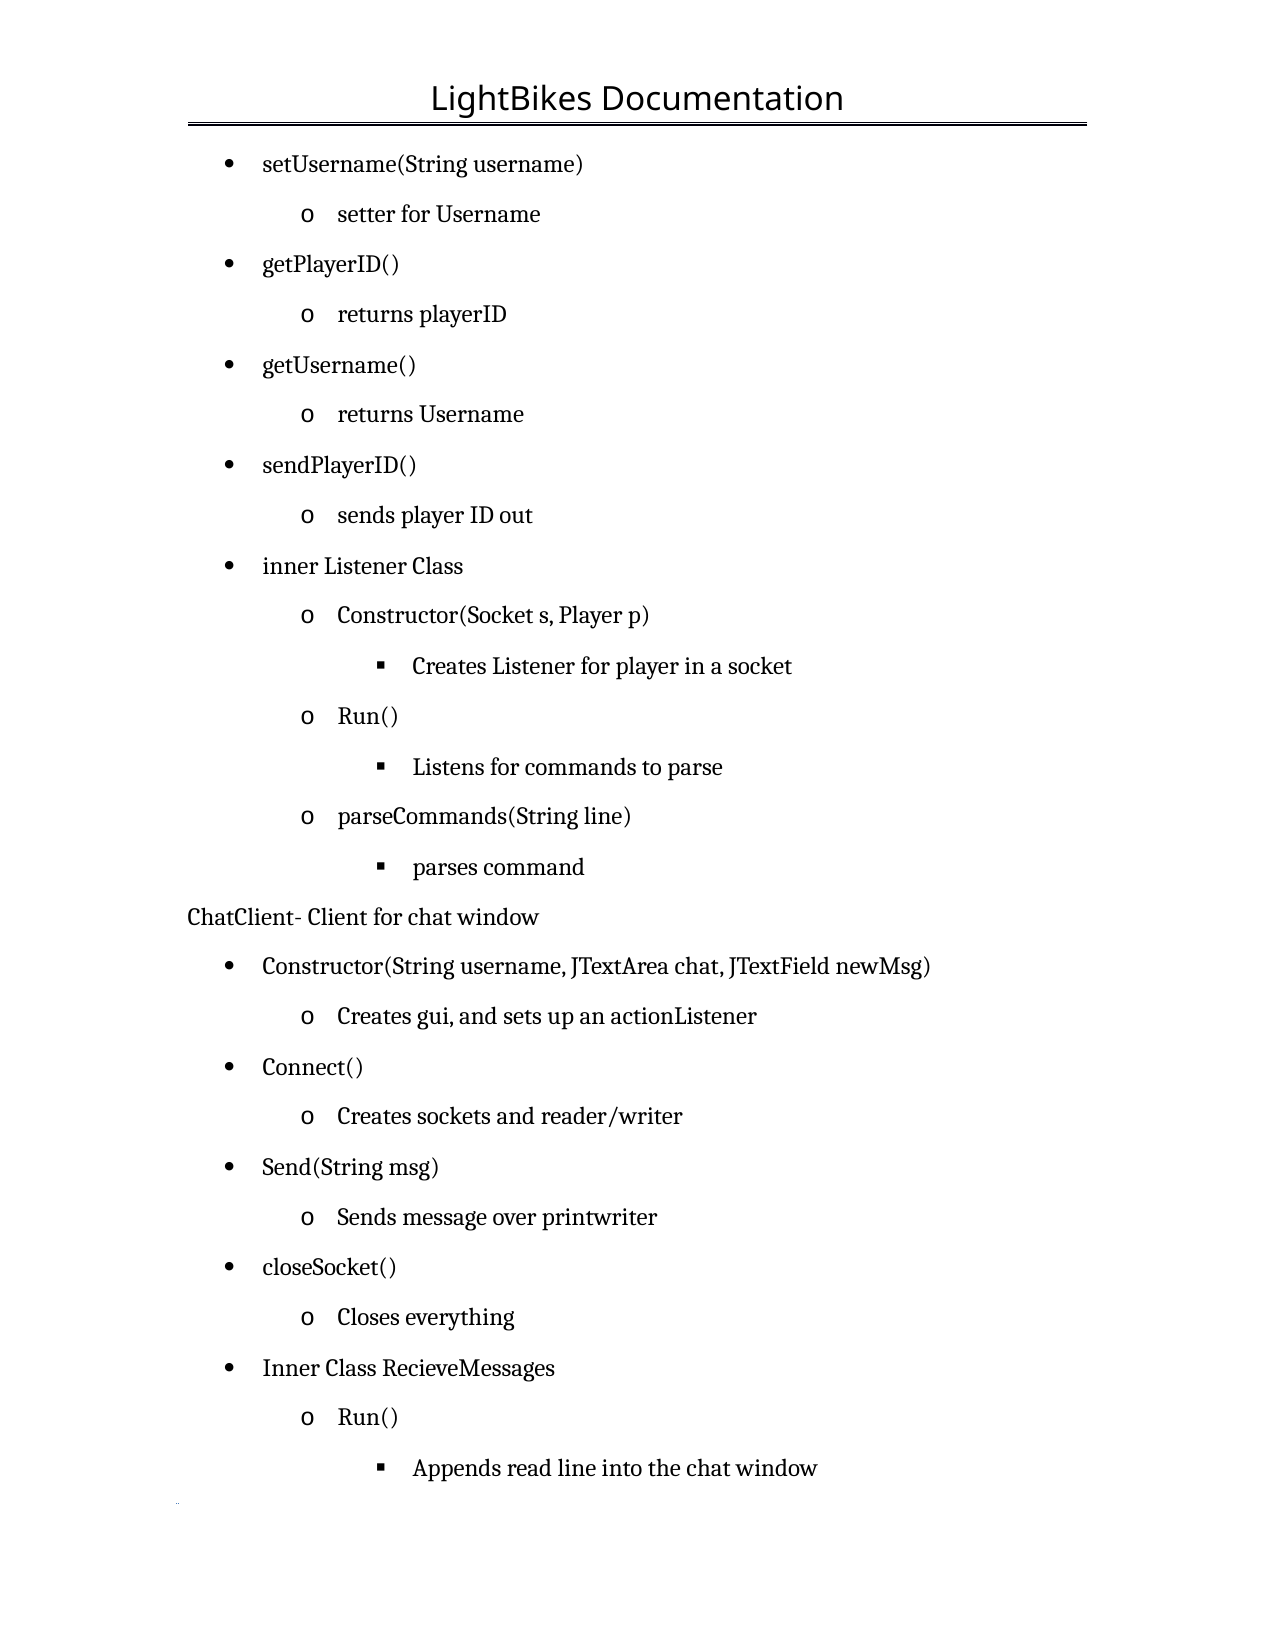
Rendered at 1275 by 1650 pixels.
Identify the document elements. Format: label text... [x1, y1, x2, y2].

list inner Listener Class [225, 552, 1087, 580]
list Run() [300, 702, 1087, 732]
list Sends message over printwriter [300, 1202, 1087, 1232]
list sends player ID out [300, 501, 1087, 531]
list Closes everything [300, 1303, 1087, 1333]
list Constructor(String username, JTextArea chat, JTextField newMsg) [225, 952, 1087, 981]
list Inner Class RecieveMessages [225, 1354, 1087, 1382]
list Creates sockets and reader/writer [300, 1102, 1087, 1132]
list Creates Listener for player in a socket [375, 652, 1087, 681]
list Listens for commands to parse [375, 752, 1087, 781]
text ChatClient- Client for chat window [187, 902, 1087, 931]
list Constructor(Socket s, Player p) [300, 601, 1087, 631]
list returns playerID [300, 300, 1087, 330]
list setUsername(String username) [225, 150, 1087, 179]
list Appends read line into the chat window [375, 1454, 1087, 1483]
list sendPlayerID() [225, 451, 1087, 480]
list Creates gui, and sets up an actionListener [300, 1002, 1087, 1032]
list returns Username [300, 400, 1087, 430]
list getUsername() [225, 351, 1087, 379]
list parses command [375, 853, 1087, 882]
list parseCommands(String line) [300, 802, 1087, 832]
list Run() [300, 1403, 1087, 1433]
list getPlayerID() [225, 250, 1087, 279]
list closeSocket() [225, 1253, 1087, 1282]
list setter for Username [300, 199, 1087, 229]
list Send(String msg) [225, 1153, 1087, 1182]
list Connect() [225, 1052, 1087, 1081]
